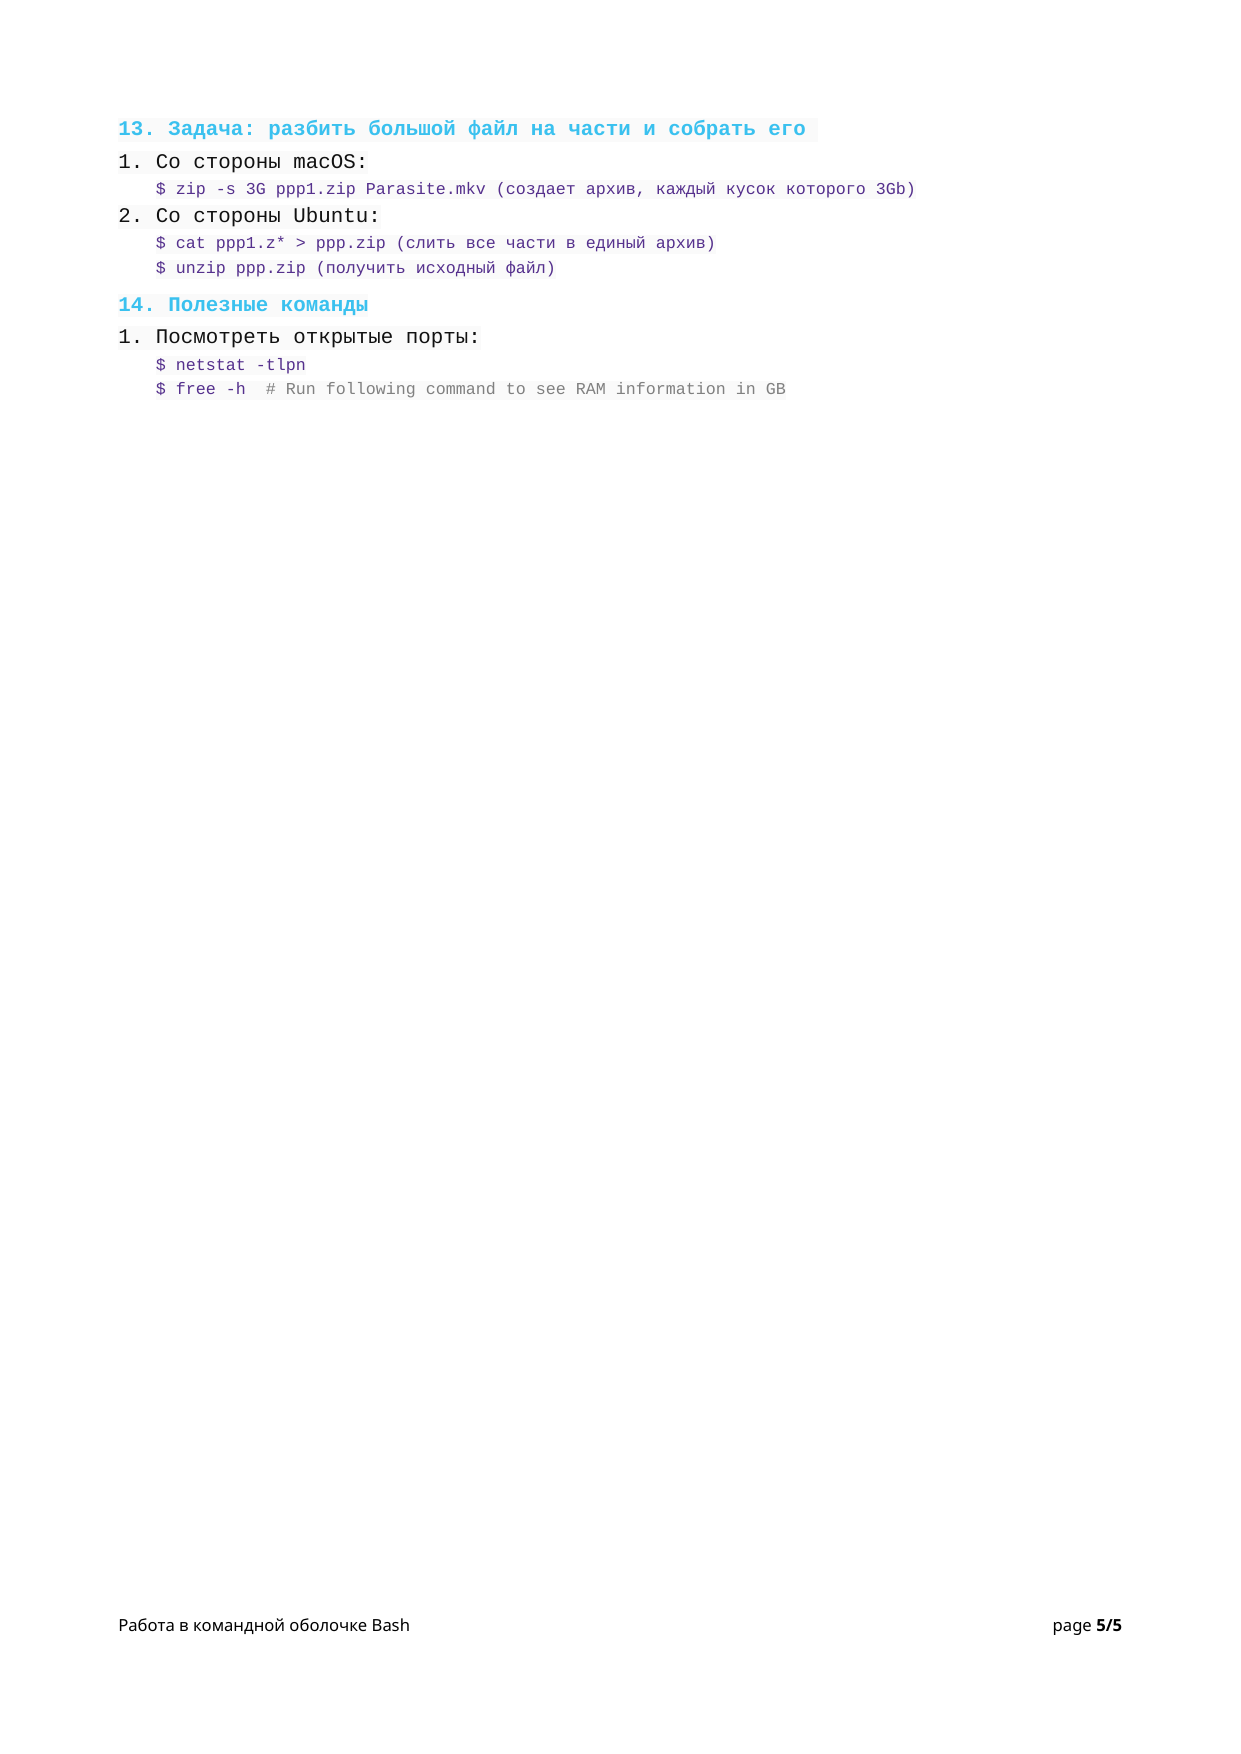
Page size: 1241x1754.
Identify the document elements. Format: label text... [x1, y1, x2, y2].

text $ cat ppp1.z* > ppp.zip (слить все части в единый архив) [118, 235, 1122, 254]
text $ zip -s 3G ppp1.zip Parasite.mkv (создает архив, каждый кусок которого 3Gb) [118, 180, 1122, 199]
text 2. Со стороны Ubuntu: [118, 205, 1122, 229]
text $ netstat -tlpn [118, 356, 1122, 375]
text $ unzip ppp.zip (получить исходный файл) [118, 260, 1122, 279]
subtitle 13. Задача: разбить большой файл на части и собрать его [118, 118, 1122, 142]
text 1. Посмотреть открытые порты: [118, 326, 1122, 350]
subtitle 14. Полезные команды [118, 294, 1122, 317]
text 1. Со стороны macOS: [118, 151, 1122, 174]
text $ free -h # Run following command to see RAM information in GB [118, 381, 1122, 400]
